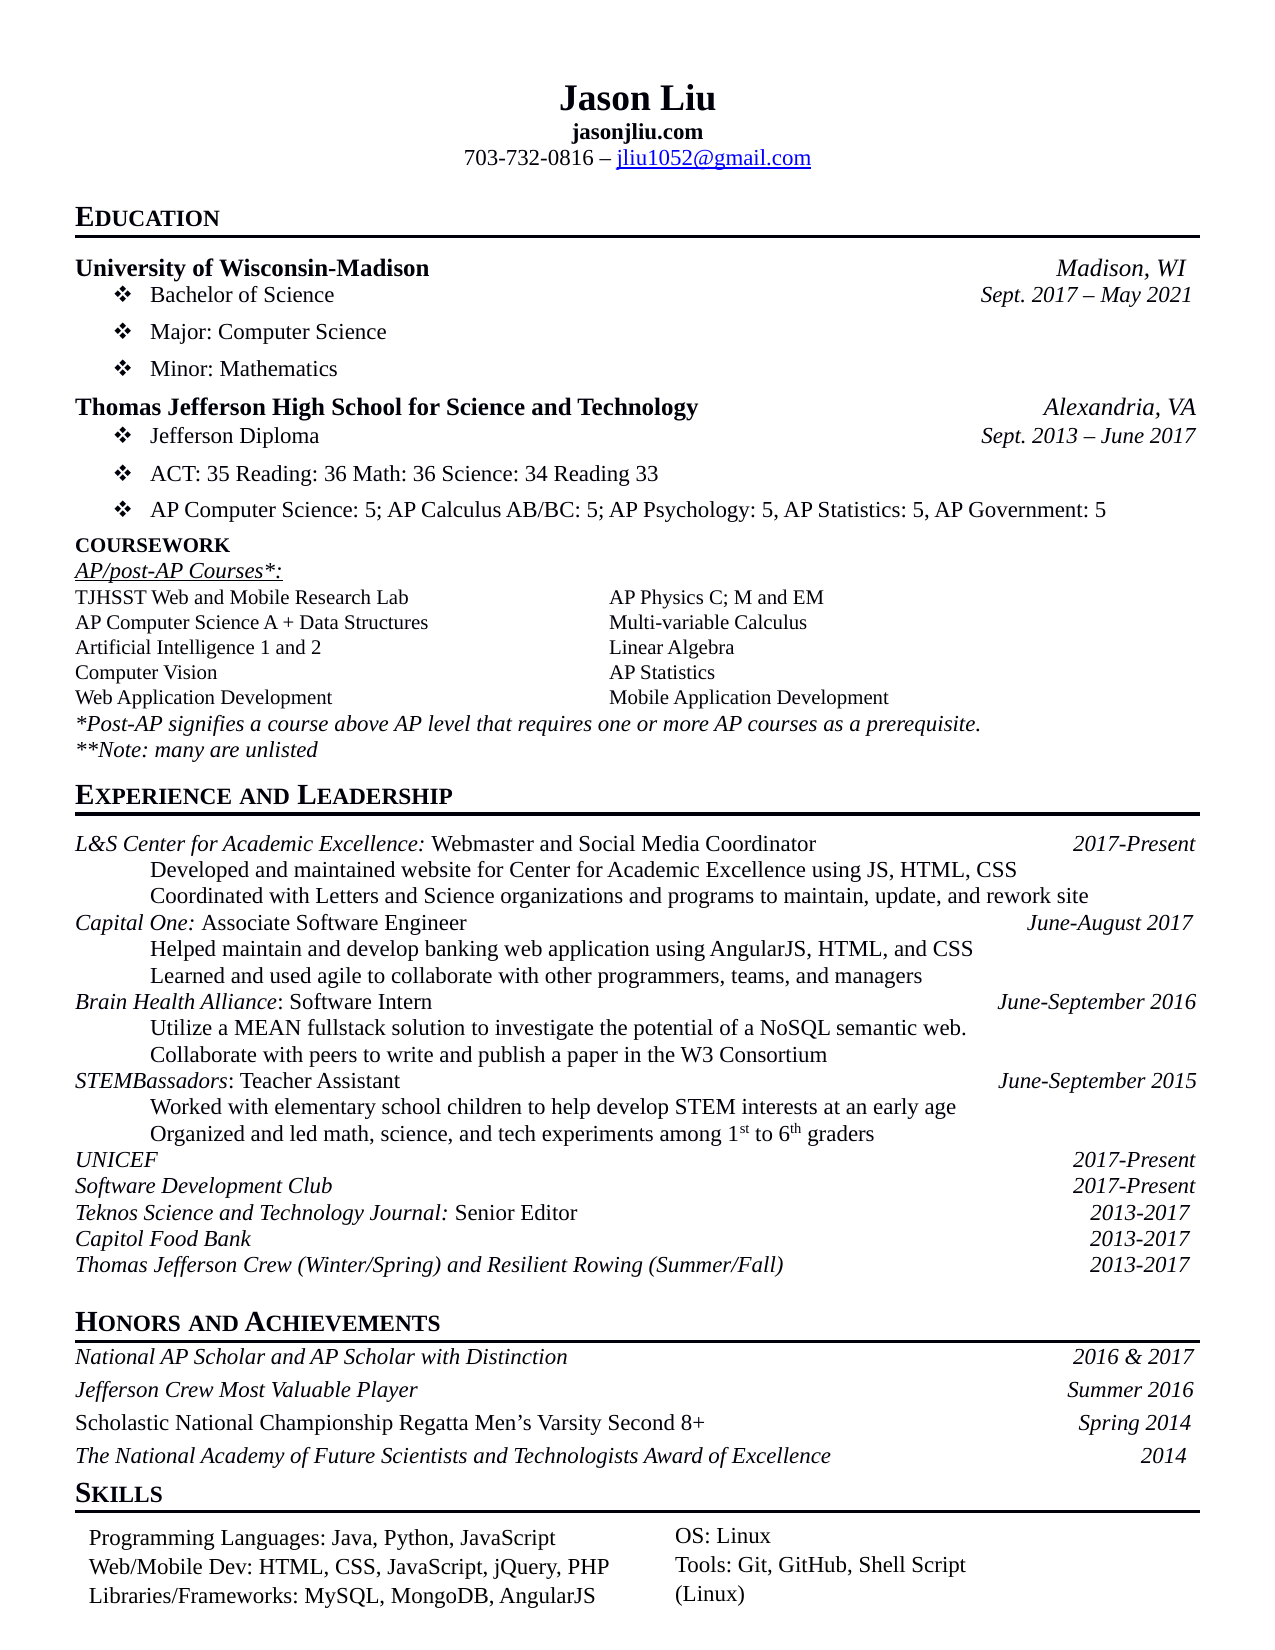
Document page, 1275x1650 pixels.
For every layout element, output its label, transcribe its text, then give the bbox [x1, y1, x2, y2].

text Libraries/Frameworks: MySQL, MongoDB, AngularJS [89, 1582, 610, 1608]
text Education [75, 199, 1200, 235]
table_cell TJHSST Web and Mobile Research Lab [62, 585, 596, 610]
table_header AP/post-AP Courses*: [62, 557, 596, 585]
text Thomas Jefferson High School for Science and Technology Alexandria, VA [75, 392, 1200, 421]
table_header [596, 557, 1187, 585]
table_cell Mobile Application Development [596, 685, 1187, 710]
list ACT: 35 Reading: 36 Math: 36 Science: 34 Reading 33 [112, 460, 1200, 486]
text Capitol Food Bank 2013-2017 [75, 1225, 1200, 1252]
table_cell Artificial Intelligence 1 and 2 [62, 635, 596, 660]
text 703-732-0816 – jliu1052@gmail.com [75, 144, 1200, 171]
table_cell Linear Algebra [596, 635, 1187, 660]
text OS: Linux [675, 1522, 1042, 1549]
table_cell Computer Vision [62, 660, 596, 685]
text *Post-AP signifies a course above AP level that requires one or more AP courses as a prerequisite. [75, 710, 1200, 736]
text The National Academy of Future Scientists and Technologists Award of Excellence 2014 [75, 1442, 1200, 1468]
text UNICEF 2017-Present [75, 1146, 1200, 1172]
text Utilize a MEAN fullstack solution to investigate the potential of a NoSQL semantic web. [150, 1014, 1200, 1041]
text Tools: Git, GitHub, Shell Script (Linux) [675, 1551, 1042, 1607]
text National AP Scholar and AP Scholar with Distinction 2016 & 2017 [75, 1343, 1200, 1369]
table_cell Web Application Development [62, 685, 596, 710]
text University of Wisconsin-Madison Madison, WI [75, 253, 1200, 281]
text **Note: many are unlisted [75, 736, 1200, 762]
text Software Development Club 2017-Present [75, 1172, 1200, 1199]
text Learned and used agile to collaborate with other programmers, teams, and managers [75, 962, 1200, 988]
text Organized and led math, science, and tech experiments among 1st to 6th graders [75, 1120, 1200, 1146]
list Bachelor of Science Sept. 2017 – May 2021 [112, 281, 1200, 308]
text Teknos Science and Technology Journal: Senior Editor 2013-2017 [75, 1199, 1200, 1225]
table_cell Multi-variable Calculus [596, 610, 1187, 635]
list Major: Computer Science [112, 318, 1200, 344]
text jasonjliu.com [75, 118, 1200, 144]
text Honors and Achievements [75, 1304, 1200, 1340]
text Developed and maintained website for Center for Academic Excellence using JS, HTML, CSS [75, 856, 1200, 883]
text Worked with elementary school children to help develop STEM interests at an early age [75, 1093, 1200, 1120]
text L&S Center for Academic Excellence: Webmaster and Social Media Coordinator 2017-Present [75, 830, 1200, 856]
text Scholastic National Championship Regatta Men’s Varsity Second 8+ Spring 2014 [75, 1409, 1200, 1435]
text Thomas Jefferson Crew (Winter/Spring) and Resilient Rowing (Summer/Fall) 2013-2017 [75, 1252, 1200, 1278]
text Programming Languages: Java, Python, JavaScript [89, 1524, 610, 1550]
text Jason Liu [75, 75, 1200, 118]
table_cell AP Physics C; M and EM [596, 585, 1187, 610]
table_cell AP Statistics [596, 660, 1187, 685]
text Coordinated with Letters and Science organizations and programs to maintain, update, and rework site [75, 883, 1200, 909]
text Brain Health Alliance: Software Intern June-September 2016 [75, 988, 1200, 1014]
list AP Computer Science: 5; AP Calculus AB/BC: 5; AP Psychology: 5, AP Statistics: 5, AP Government: 5 [112, 496, 1200, 523]
text COURSEWORK [75, 533, 1200, 557]
list Minor: Mathematics [112, 355, 1200, 381]
table_cell AP Computer Science A + Data Structures [62, 610, 596, 635]
text Jefferson Crew Most Valuable Player Summer 2016 [75, 1376, 1200, 1402]
text Experience and Leadership [75, 777, 1200, 812]
text Web/Mobile Dev: HTML, CSS, JavaScript, jQuery, PHP [89, 1553, 610, 1579]
text Skills [75, 1475, 1200, 1510]
text Collaborate with peers to write and publish a paper in the W3 Consortium [150, 1041, 1200, 1067]
list Jefferson Diploma Sept. 2013 – June 2017 [112, 421, 1200, 449]
text Helped maintain and develop banking web application using AngularJS, HTML, and CSS [75, 935, 1200, 962]
text Capital One: Associate Software Engineer June-August 2017 [75, 909, 1200, 935]
text STEMBassadors: Teacher Assistant June-September 2015 [75, 1067, 1200, 1093]
